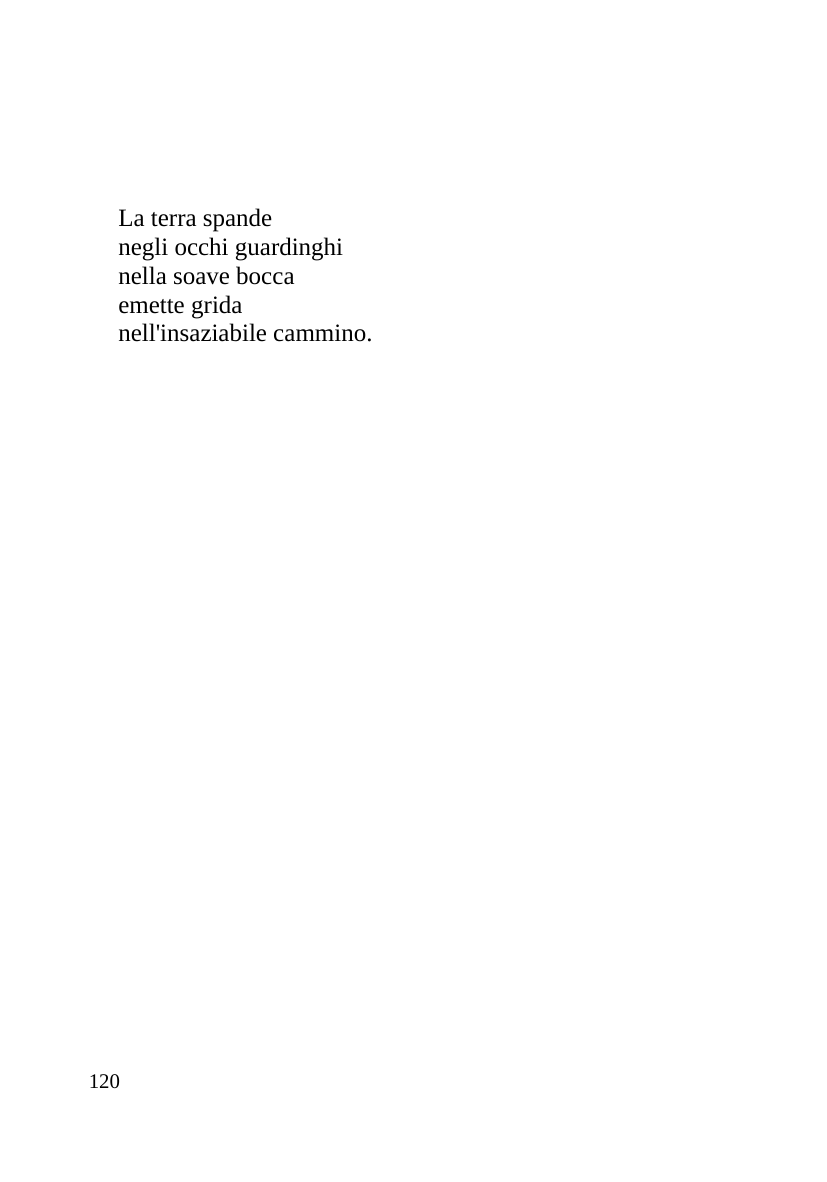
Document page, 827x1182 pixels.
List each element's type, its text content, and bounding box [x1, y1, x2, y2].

text La terra spande [88, 203, 738, 232]
text emette grida [88, 290, 738, 318]
text nella soave bocca [88, 261, 738, 290]
text nell'insaziabile cammino. [88, 318, 738, 347]
text negli occhi guardinghi [88, 232, 738, 261]
